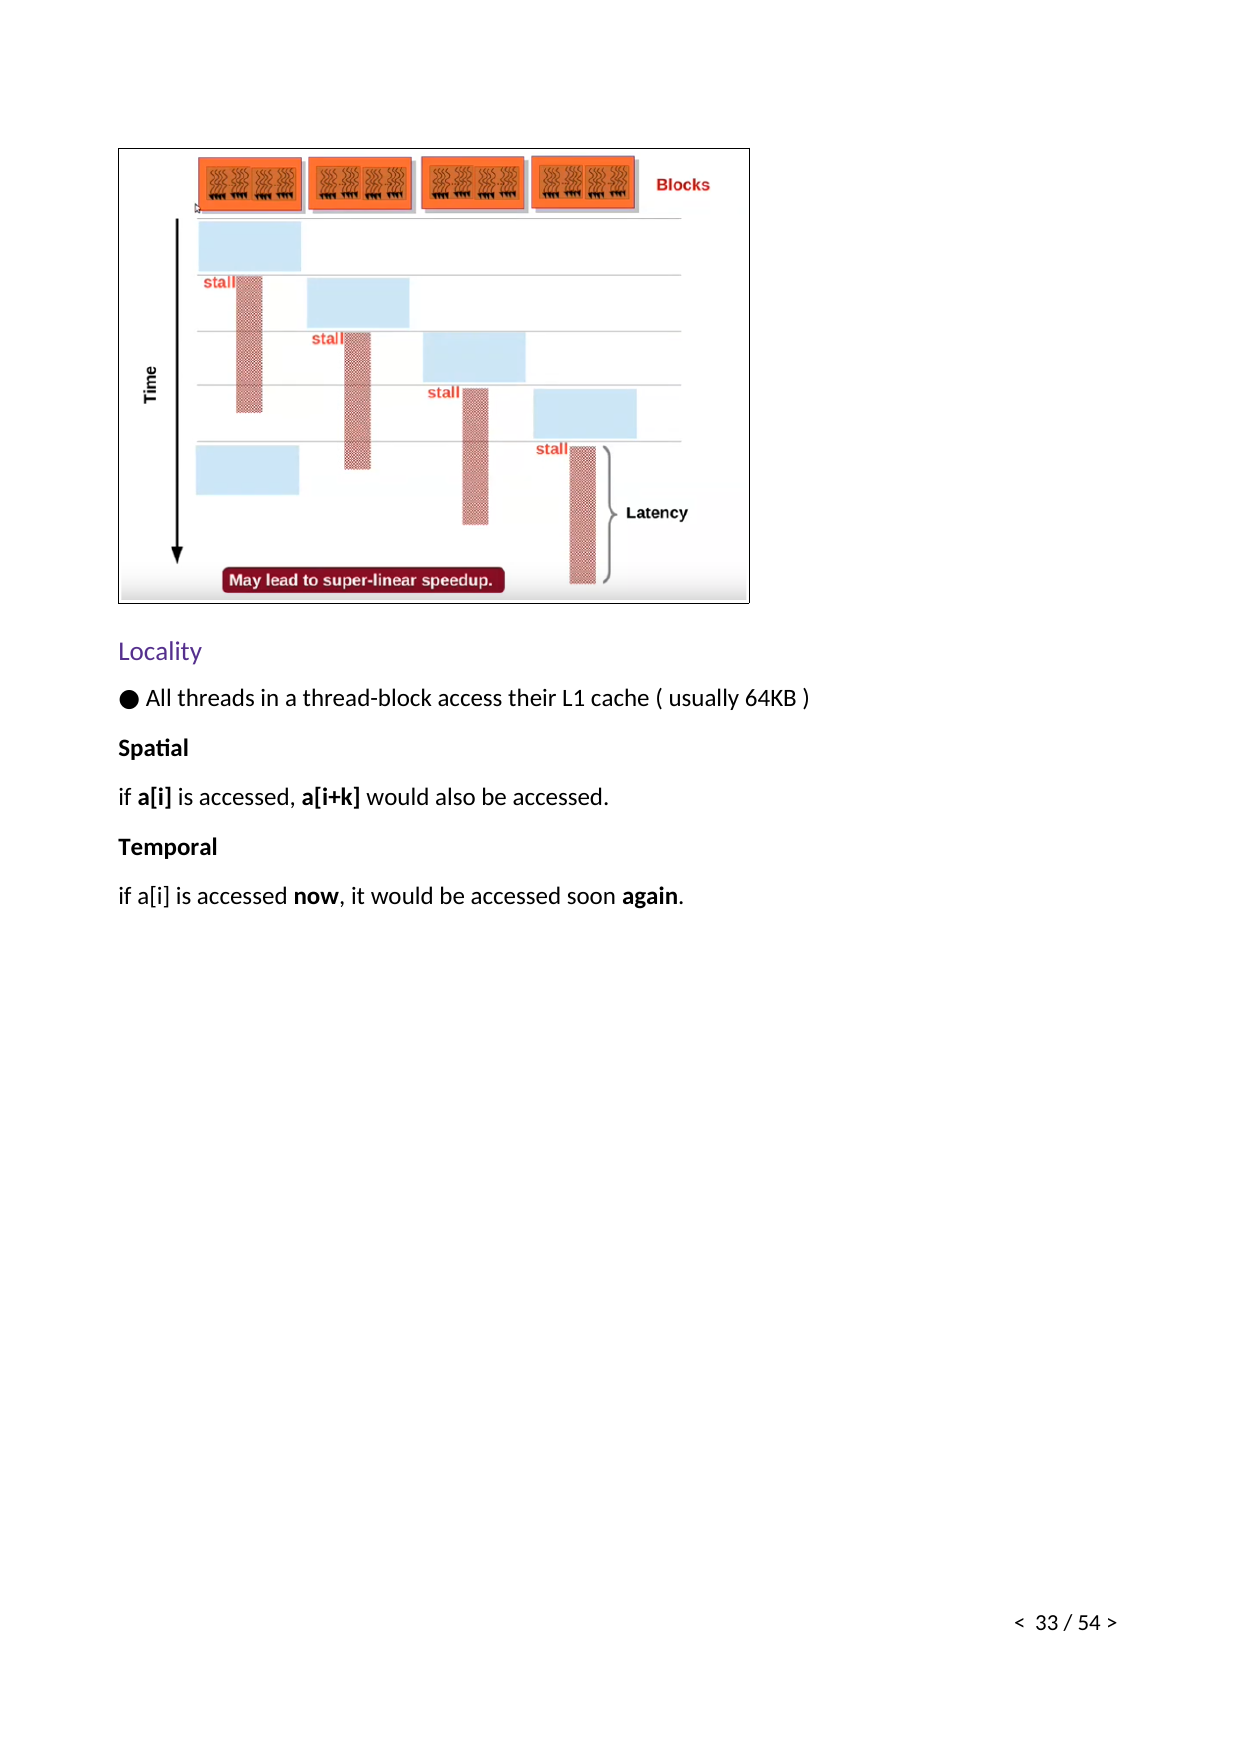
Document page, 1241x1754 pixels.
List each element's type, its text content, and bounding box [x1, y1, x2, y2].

picture [121, 150, 747, 600]
text Spatial [118, 732, 1122, 762]
subtitle Locality [118, 634, 1122, 667]
text ● All threads in a thread-block access their L1 cache ( usually 64KB ) [118, 682, 1122, 713]
text if a[i] is accessed, a[i+k] would also be accessed. [118, 781, 1122, 812]
text if a[i] is accessed now, it would be accessed soon again. [118, 880, 1122, 911]
text Temporal [118, 831, 1122, 861]
